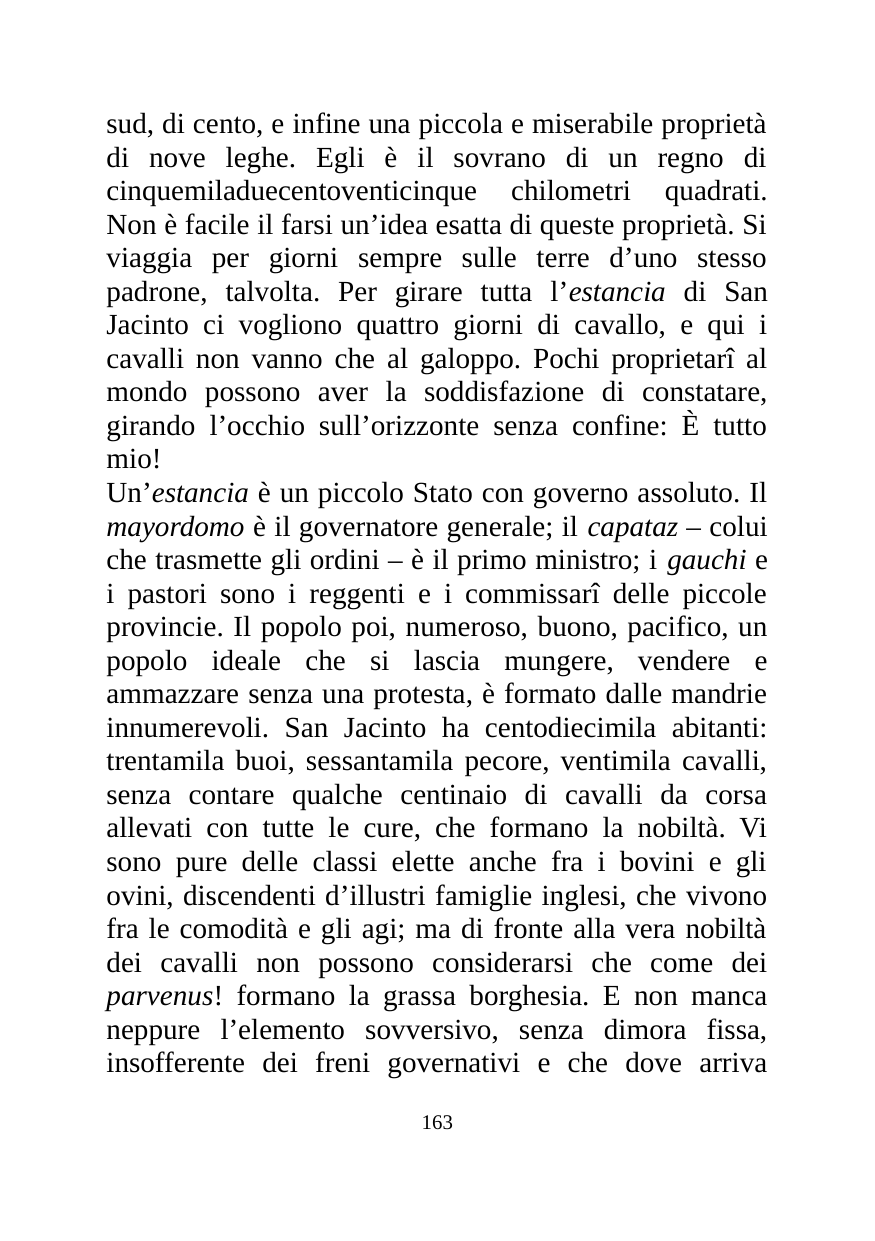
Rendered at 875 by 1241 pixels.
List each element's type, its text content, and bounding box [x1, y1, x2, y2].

text sud, di cento, e infine una piccola e miserabile proprietà di nove leghe. Egli è il sovrano di un regno di cinquemiladuecentoventicinque chilometri quadrati. Non è facile il farsi un’idea esatta di queste proprietà. Si viaggia per giorni sempre sulle terre d’uno stesso padrone, talvolta. Per girare tutta l’estancia di San Jacinto ci vogliono quattro giorni di cavallo, e qui i cavalli non vanno che al galoppo. Pochi proprietarî al mondo possono aver la soddisfazione di constatare, girando l’occhio sull’orizzonte senza confine: È tutto mio! [106, 106, 768, 475]
text Un’estancia è un piccolo Stato con governo assoluto. Il mayordomo è il governatore generale; il capataz – colui che trasmette gli ordini – è il primo ministro; i gauchi e i pastori sono i reggenti e i commissarî delle piccole provincie. Il popolo poi, numeroso, buono, pacifico, un popolo ideale che si lascia mungere, vendere e ammazzare senza una protesta, è formato dalle mandrie innumerevoli. San Jacinto ha centodiecimila abitanti: trentamila buoi, sessantamila pecore, ventimila cavalli, senza contare qualche centinaio di cavalli da corsa allevati con tutte le cure, che formano la nobiltà. Vi sono pure delle classi elette anche fra i bovini e gli ovini, discendenti d’illustri famiglie inglesi, che vivono fra le comodità e gli agi; ma di fronte alla vera nobiltà dei cavalli non possono considerarsi che come dei parvenus! formano la grassa borghesia. E non manca neppure l’elemento sovversivo, senza dimora fissa, insofferente dei freni governativi e che dove arriva [106, 475, 768, 1079]
